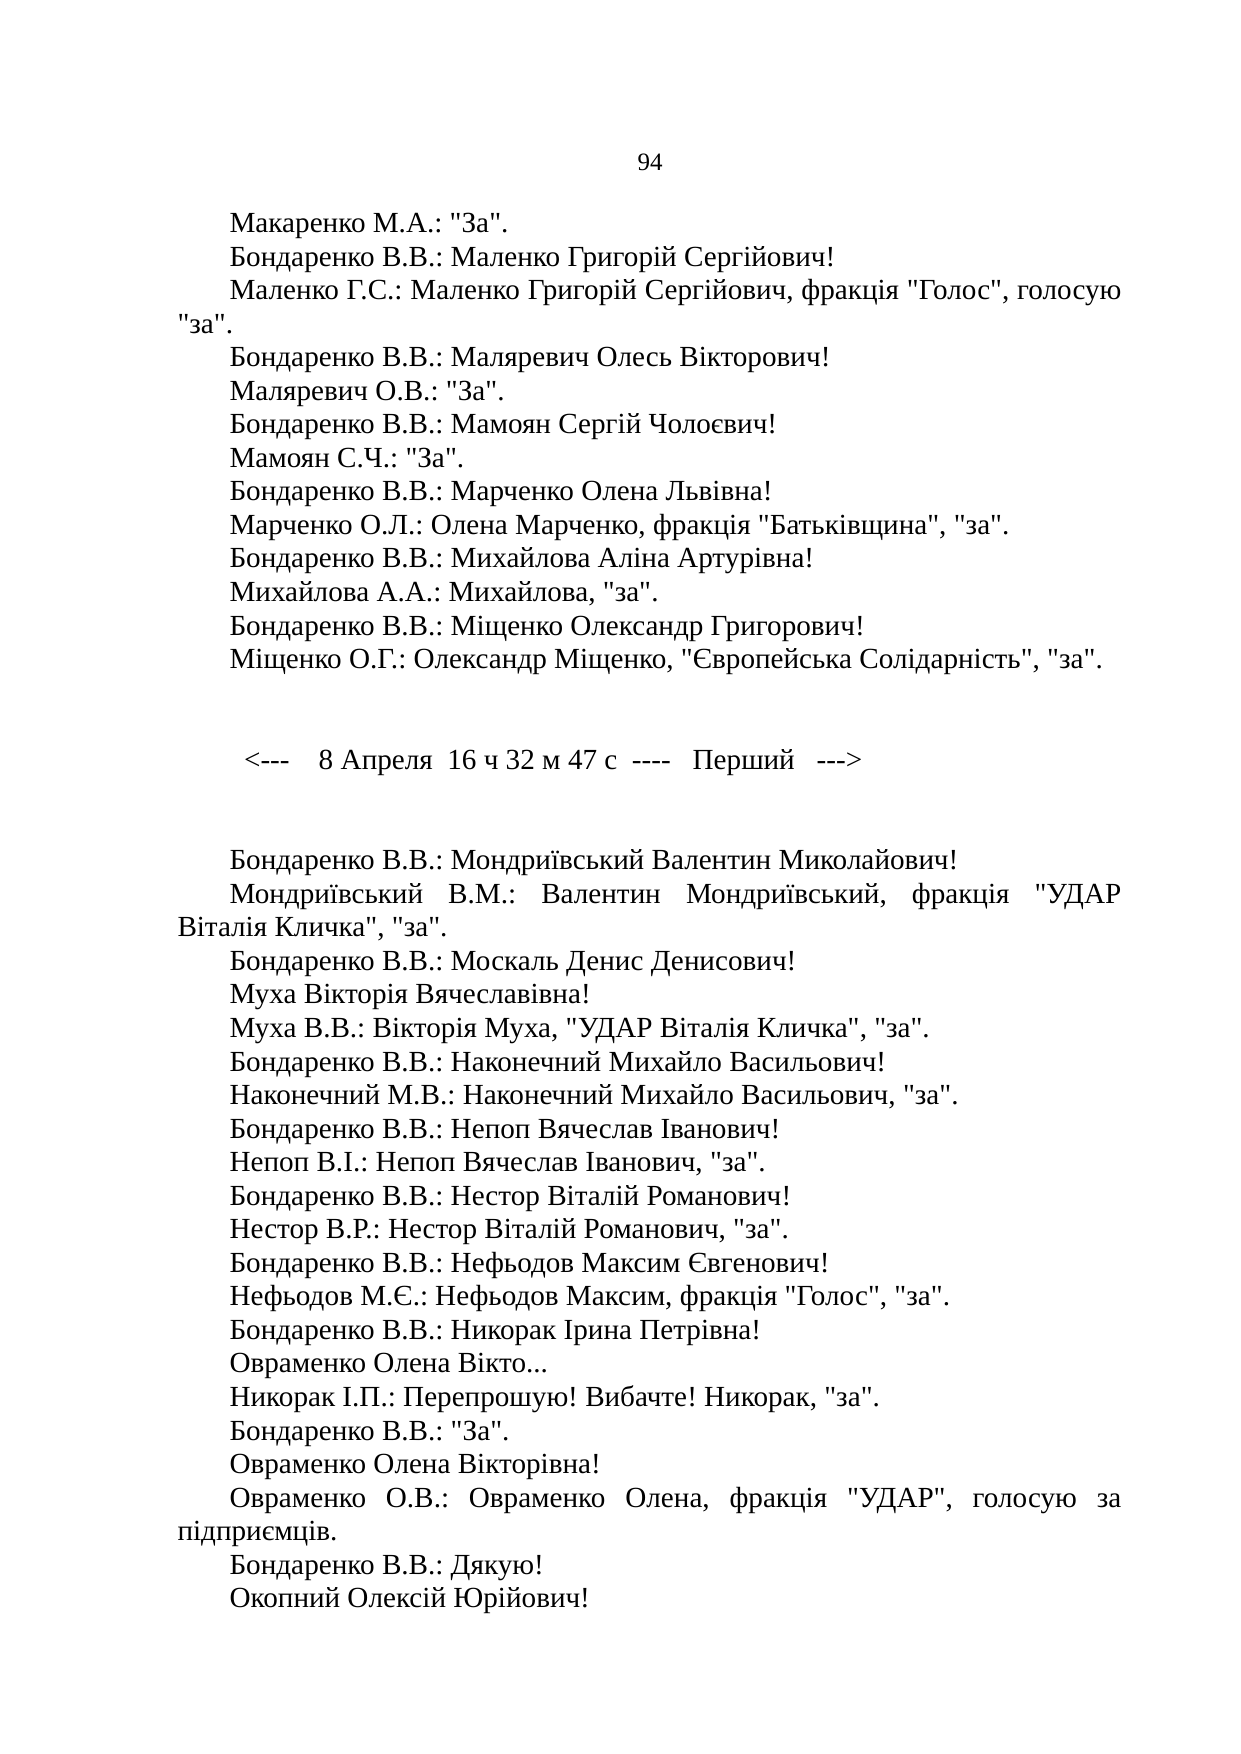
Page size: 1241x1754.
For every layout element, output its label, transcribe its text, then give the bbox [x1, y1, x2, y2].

text Бондаренко В.В.: Москаль Денис Денисович! [177, 943, 1122, 977]
text Никорак І.П.: Перепрошую! Вибачте! Никорак, "за". [177, 1379, 1122, 1413]
text Нефьодов М.Є.: Нефьодов Максим, фракція "Голос", "за". [177, 1278, 1122, 1312]
text Михайлова А.А.: Михайлова, "за". [177, 574, 1122, 608]
text Окопний Олексій Юрійович! [177, 1580, 1122, 1614]
text Бондаренко В.В.: Михайлова Аліна Артурівна! [177, 541, 1122, 574]
text Бондаренко В.В.: Дякую! [177, 1547, 1122, 1580]
text Муха Вікторія Вячеславівна! [177, 977, 1122, 1010]
text Міщенко О.Г.: Олександр Міщенко, "Європейська Солідарність", "за". [177, 641, 1122, 675]
text Марченко О.Л.: Олена Марченко, фракція "Батьківщина", "за". [177, 507, 1122, 541]
text Муха В.В.: Вікторія Муха, "УДАР Віталія Кличка", "за". [177, 1010, 1122, 1044]
text Непоп В.І.: Непоп Вячеслав Іванович, "за". [177, 1144, 1122, 1178]
text Нестор В.Р.: Нестор Віталій Романович, "за". [177, 1211, 1122, 1245]
text Мамоян С.Ч.: "За". [177, 440, 1122, 473]
text Бондаренко В.В.: Непоп Вячеслав Іванович! [177, 1111, 1122, 1144]
text Бондаренко В.В.: Маленко Григорій Сергійович! [177, 239, 1122, 272]
text Маленко Г.С.: Маленко Григорій Сергійович, фракція "Голос", голосую "за". [177, 272, 1122, 339]
text Наконечний М.В.: Наконечний Михайло Васильович, "за". [177, 1077, 1122, 1111]
text Маляревич О.В.: "За". [177, 373, 1122, 406]
text Овраменко Олена Вікторівна! [177, 1446, 1122, 1480]
text <--- 8 Апреля 16 ч 32 м 47 с ---- Перший ---> [177, 742, 1122, 775]
text Мондриївський В.М.: Валентин Мондриївський, фракція "УДАР Віталія Кличка", "за". [177, 876, 1122, 943]
text Бондаренко В.В.: Марченко Олена Львівна! [177, 473, 1122, 507]
text Макаренко М.А.: "За". [177, 205, 1122, 239]
text Овраменко Олена Вікто... [177, 1346, 1122, 1379]
text Бондаренко В.В.: Мамоян Сергій Чолоєвич! [177, 406, 1122, 440]
text Бондаренко В.В.: "За". [177, 1413, 1122, 1446]
text Бондаренко В.В.: Наконечний Михайло Васильович! [177, 1044, 1122, 1077]
text Бондаренко В.В.: Нефьодов Максим Євгенович! [177, 1245, 1122, 1278]
text Бондаренко В.В.: Никорак Ірина Петрівна! [177, 1312, 1122, 1346]
text Бондаренко В.В.: Міщенко Олександр Григорович! [177, 608, 1122, 641]
text Бондаренко В.В.: Маляревич Олесь Вікторович! [177, 339, 1122, 373]
text Овраменко О.В.: Овраменко Олена, фракція "УДАР", голосую за підприємців. [177, 1480, 1122, 1547]
text Бондаренко В.В.: Нестор Віталій Романович! [177, 1178, 1122, 1211]
text Бондаренко В.В.: Мондриївський Валентин Миколайович! [177, 842, 1122, 876]
